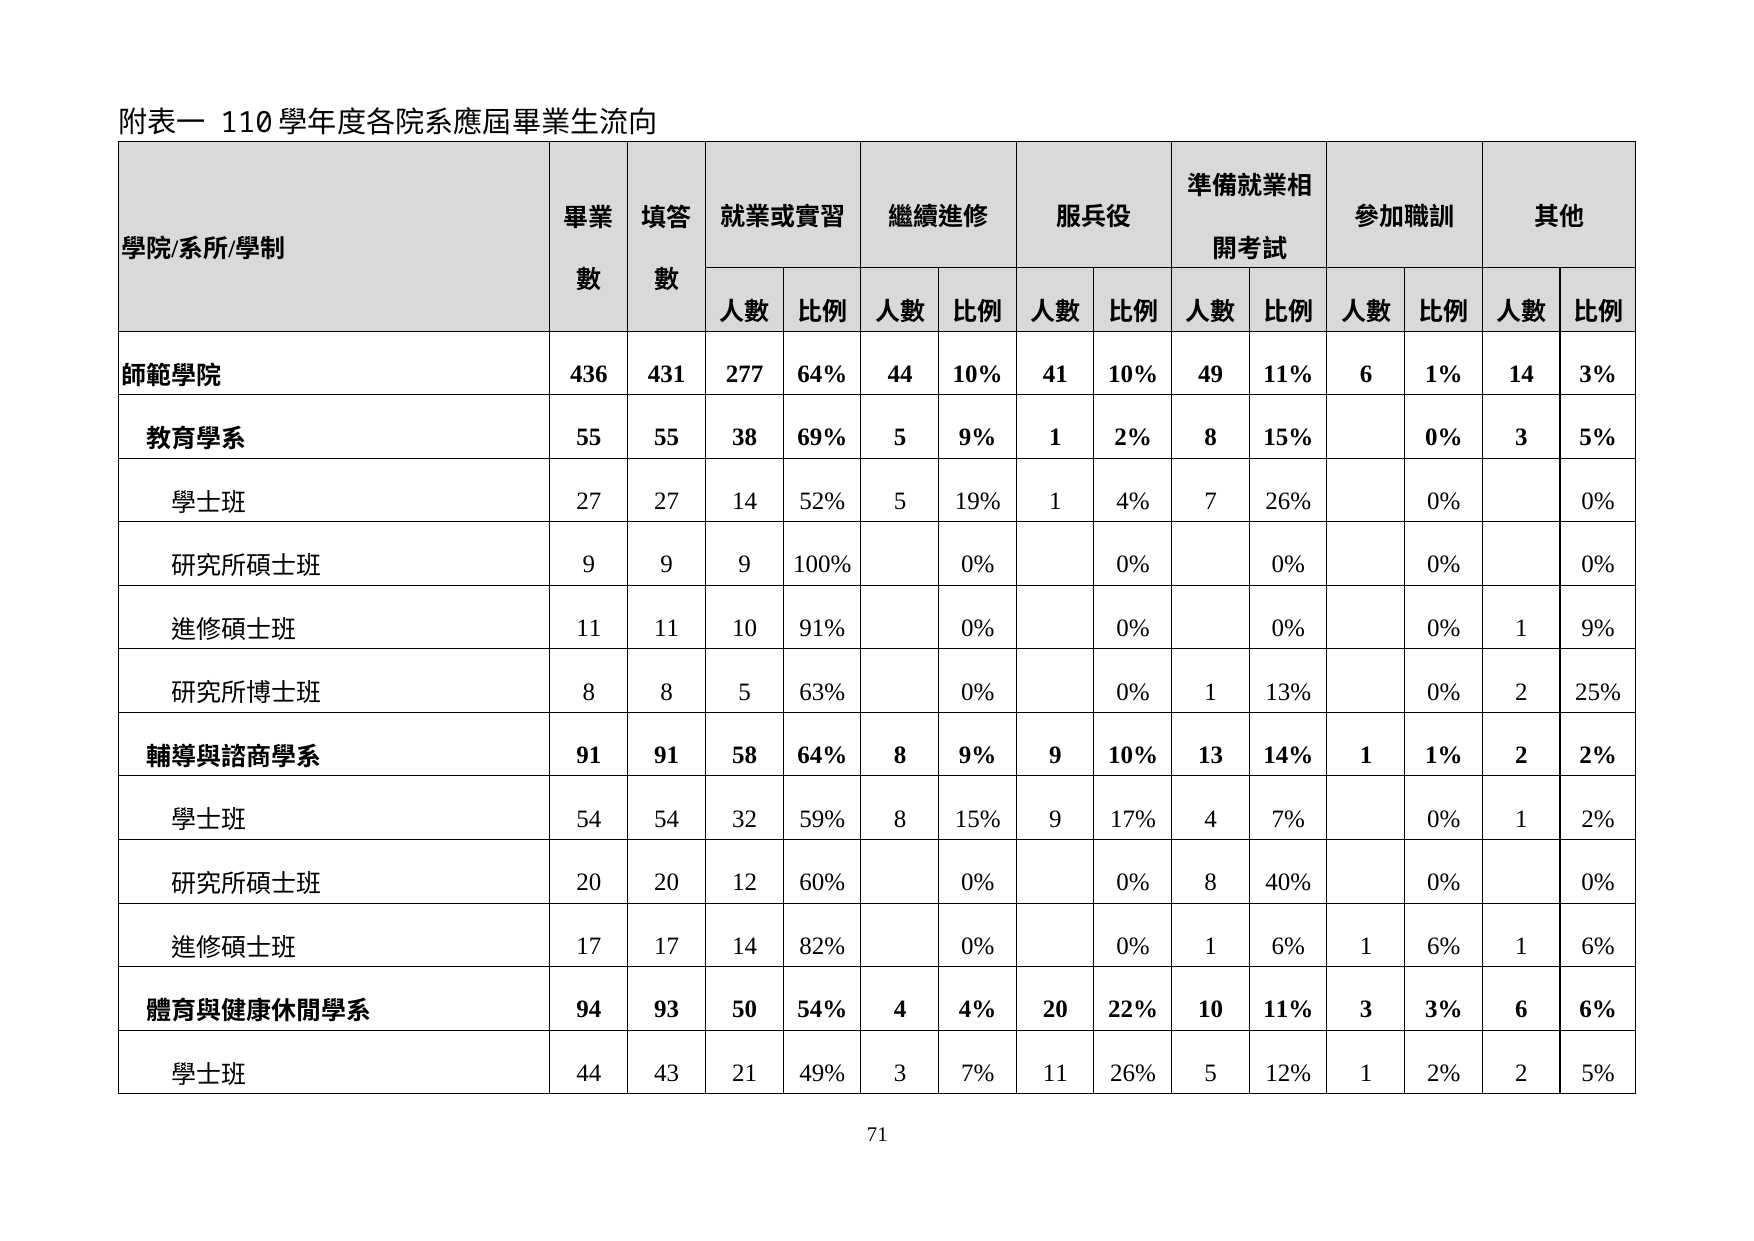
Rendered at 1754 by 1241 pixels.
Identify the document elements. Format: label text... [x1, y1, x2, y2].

table_cell 15% [939, 776, 1016, 839]
table_cell [1327, 649, 1404, 712]
table_header 就業或實習 [706, 142, 860, 267]
table_cell 0% [1250, 522, 1326, 585]
table_cell 10% [1094, 713, 1171, 775]
table_cell 人數 [1483, 268, 1559, 331]
table_cell [1483, 840, 1559, 902]
table_cell 94 [550, 967, 627, 1029]
table_cell 431 [628, 332, 705, 394]
table_cell [1483, 459, 1559, 521]
table_cell 0% [939, 586, 1016, 648]
table_cell [1327, 776, 1404, 839]
table_cell [1172, 586, 1249, 648]
table_header 填答數 [628, 142, 705, 331]
table_cell 4 [861, 967, 938, 1029]
table_cell 研究所博士班 [119, 649, 549, 712]
table_cell 0% [1094, 522, 1171, 585]
table_cell 11 [550, 586, 627, 648]
table_cell 3 [1483, 395, 1559, 458]
table_cell [1483, 522, 1559, 585]
table_cell [1327, 459, 1404, 521]
table_cell 9 [628, 522, 705, 585]
table_cell 91 [628, 713, 705, 775]
table_cell 1 [1172, 904, 1249, 966]
table_cell 2 [1483, 1031, 1559, 1093]
table_cell 2 [1483, 713, 1559, 775]
table_cell 9% [939, 395, 1016, 458]
table_cell 人數 [1017, 268, 1093, 331]
table_cell [1017, 522, 1093, 585]
table_cell 研究所碩士班 [119, 840, 549, 902]
table_cell 14 [1483, 332, 1559, 394]
table_cell 9% [939, 713, 1016, 775]
table_cell [1327, 395, 1404, 458]
table_cell 55 [550, 395, 627, 458]
table_cell 27 [550, 459, 627, 521]
table_cell 12 [706, 840, 783, 902]
table_cell 1 [1327, 713, 1404, 775]
table_cell 277 [706, 332, 783, 394]
table_cell 3% [1405, 967, 1482, 1029]
table_cell 0% [1405, 395, 1482, 458]
table_cell 14 [706, 459, 783, 521]
table_cell 91% [784, 586, 860, 648]
table_cell 6 [1483, 967, 1559, 1029]
table_cell 10% [1094, 332, 1171, 394]
table_cell 1 [1483, 776, 1559, 839]
table_cell 人數 [1327, 268, 1404, 331]
table_cell 60% [784, 840, 860, 902]
table_cell 10% [939, 332, 1016, 394]
table_cell 比例 [1561, 268, 1635, 331]
table_cell 9% [1561, 586, 1635, 648]
table_cell 3 [861, 1031, 938, 1093]
table_cell 5% [1561, 395, 1635, 458]
table_cell 82% [784, 904, 860, 966]
table_cell 0% [1405, 459, 1482, 521]
table_cell 50 [706, 967, 783, 1029]
table_cell 1 [1483, 904, 1559, 966]
table_cell 0% [1405, 649, 1482, 712]
table_cell 8 [861, 713, 938, 775]
table_cell 學士班 [119, 776, 549, 839]
table_cell 師範學院 [119, 332, 549, 394]
table_cell 4% [939, 967, 1016, 1029]
table_cell 學士班 [119, 1031, 549, 1093]
table_cell 6% [1405, 904, 1482, 966]
table_cell [861, 904, 938, 966]
table_cell 27 [628, 459, 705, 521]
table_cell 3% [1561, 332, 1635, 394]
table_cell 體育與健康休閒學系 [119, 967, 549, 1029]
table_cell 2% [1561, 713, 1635, 775]
table_cell 17 [550, 904, 627, 966]
table_cell 38 [706, 395, 783, 458]
table_cell 5 [706, 649, 783, 712]
table_cell 41 [1017, 332, 1093, 394]
table_cell 0% [1094, 904, 1171, 966]
table_cell 人數 [861, 268, 938, 331]
table_cell 比例 [1405, 268, 1482, 331]
table_cell 11 [628, 586, 705, 648]
table_cell [1172, 522, 1249, 585]
table_header 參加職訓 [1327, 142, 1482, 267]
table_cell 研究所碩士班 [119, 522, 549, 585]
table_cell 8 [1172, 840, 1249, 902]
table_cell 5% [1561, 1031, 1635, 1093]
table_cell [861, 522, 938, 585]
table_cell 49 [1172, 332, 1249, 394]
subtitle 附表一 110學年度各院系應屆畢業生流向 [118, 98, 1636, 141]
table_cell 20 [550, 840, 627, 902]
table_cell 輔導與諮商學系 [119, 713, 549, 775]
table_cell 0% [1405, 840, 1482, 902]
table_cell 40% [1250, 840, 1326, 902]
table_cell 9 [1017, 713, 1093, 775]
table_cell 3 [1327, 967, 1404, 1029]
table_cell 6% [1561, 904, 1635, 966]
table_cell [861, 840, 938, 902]
table_cell 25% [1561, 649, 1635, 712]
table_cell 0% [1405, 522, 1482, 585]
table_header 學院/系所/學制 [119, 142, 549, 331]
table_cell 7% [939, 1031, 1016, 1093]
table_cell [861, 586, 938, 648]
table_cell [1017, 586, 1093, 648]
table_cell 0% [1405, 586, 1482, 648]
table_cell 8 [861, 776, 938, 839]
table_header 準備就業相閞考試 [1172, 142, 1326, 267]
table_cell 8 [550, 649, 627, 712]
table_cell 32 [706, 776, 783, 839]
table_cell 69% [784, 395, 860, 458]
table_cell 15% [1250, 395, 1326, 458]
table_cell 54 [628, 776, 705, 839]
table_cell 21 [706, 1031, 783, 1093]
table_cell 人數 [1172, 268, 1249, 331]
table_cell 9 [550, 522, 627, 585]
table_cell 8 [628, 649, 705, 712]
table_cell 55 [628, 395, 705, 458]
table_cell 8 [1172, 395, 1249, 458]
table_cell 44 [861, 332, 938, 394]
table_cell 2% [1561, 776, 1635, 839]
table_cell 0% [1405, 776, 1482, 839]
table_cell 學士班 [119, 459, 549, 521]
table_cell 91 [550, 713, 627, 775]
table_cell 1 [1483, 586, 1559, 648]
table_cell 進修碩士班 [119, 586, 549, 648]
table_cell 1% [1405, 713, 1482, 775]
table_cell 6% [1561, 967, 1635, 1029]
table_cell 7 [1172, 459, 1249, 521]
table_cell [1327, 840, 1404, 902]
table_cell 1 [1017, 395, 1093, 458]
table_cell 43 [628, 1031, 705, 1093]
table_cell 0% [939, 649, 1016, 712]
table_cell 比例 [1250, 268, 1326, 331]
table_cell 5 [861, 395, 938, 458]
table_cell 0% [939, 904, 1016, 966]
table_cell 7% [1250, 776, 1326, 839]
table_cell 0% [1094, 840, 1171, 902]
table_cell 54% [784, 967, 860, 1029]
table_cell [1327, 522, 1404, 585]
table_cell 人數 [706, 268, 783, 331]
table_cell 5 [861, 459, 938, 521]
table_cell 0% [1561, 840, 1635, 902]
table_cell 0% [1250, 586, 1326, 648]
table_cell 20 [1017, 967, 1093, 1029]
table_cell 63% [784, 649, 860, 712]
table_cell 比例 [1094, 268, 1171, 331]
table_cell 0% [1561, 459, 1635, 521]
table_cell 10 [706, 586, 783, 648]
table_cell 100% [784, 522, 860, 585]
table_cell 11% [1250, 967, 1326, 1029]
table_cell 0% [1561, 522, 1635, 585]
table_cell 14% [1250, 713, 1326, 775]
table_cell 9 [706, 522, 783, 585]
table_cell 比例 [784, 268, 860, 331]
table_cell 22% [1094, 967, 1171, 1029]
table_cell 10 [1172, 967, 1249, 1029]
table_cell 13 [1172, 713, 1249, 775]
table_cell [1327, 586, 1404, 648]
table_cell 2% [1094, 395, 1171, 458]
table_header 繼續進修 [861, 142, 1016, 267]
table_cell 58 [706, 713, 783, 775]
table_cell 0% [1094, 649, 1171, 712]
table_cell 64% [784, 713, 860, 775]
table_cell 0% [1094, 586, 1171, 648]
table_cell 1% [1405, 332, 1482, 394]
table_cell 49% [784, 1031, 860, 1093]
table_cell 13% [1250, 649, 1326, 712]
table_cell 44 [550, 1031, 627, 1093]
table_cell [861, 649, 938, 712]
table_cell 17% [1094, 776, 1171, 839]
table_cell 4% [1094, 459, 1171, 521]
table_cell 59% [784, 776, 860, 839]
table_cell 1 [1017, 459, 1093, 521]
table_cell 11% [1250, 332, 1326, 394]
table_cell 52% [784, 459, 860, 521]
table_header 服兵役 [1017, 142, 1171, 267]
table_cell 2 [1483, 649, 1559, 712]
table_cell 5 [1172, 1031, 1249, 1093]
table_cell 11 [1017, 1031, 1093, 1093]
table_cell 6 [1327, 332, 1404, 394]
table_cell 進修碩士班 [119, 904, 549, 966]
table_cell 19% [939, 459, 1016, 521]
table_cell 17 [628, 904, 705, 966]
table_header 其他 [1483, 142, 1635, 267]
table_cell 12% [1250, 1031, 1326, 1093]
table_cell 20 [628, 840, 705, 902]
table_header 畢業數 [550, 142, 627, 331]
table_cell 93 [628, 967, 705, 1029]
table_cell 2% [1405, 1031, 1482, 1093]
table_cell 436 [550, 332, 627, 394]
table_cell 14 [706, 904, 783, 966]
table_cell 26% [1094, 1031, 1171, 1093]
table_cell 1 [1327, 904, 1404, 966]
table_cell 54 [550, 776, 627, 839]
table_cell 9 [1017, 776, 1093, 839]
table_cell 0% [939, 840, 1016, 902]
table_cell 1 [1327, 1031, 1404, 1093]
table_cell [1017, 649, 1093, 712]
table_cell [1017, 904, 1093, 966]
table_cell 教育學系 [119, 395, 549, 458]
table_cell 0% [939, 522, 1016, 585]
table_cell 26% [1250, 459, 1326, 521]
table_cell 4 [1172, 776, 1249, 839]
table_cell 6% [1250, 904, 1326, 966]
table_cell [1017, 840, 1093, 902]
table_cell 比例 [939, 268, 1016, 331]
table_cell 1 [1172, 649, 1249, 712]
table_cell 64% [784, 332, 860, 394]
